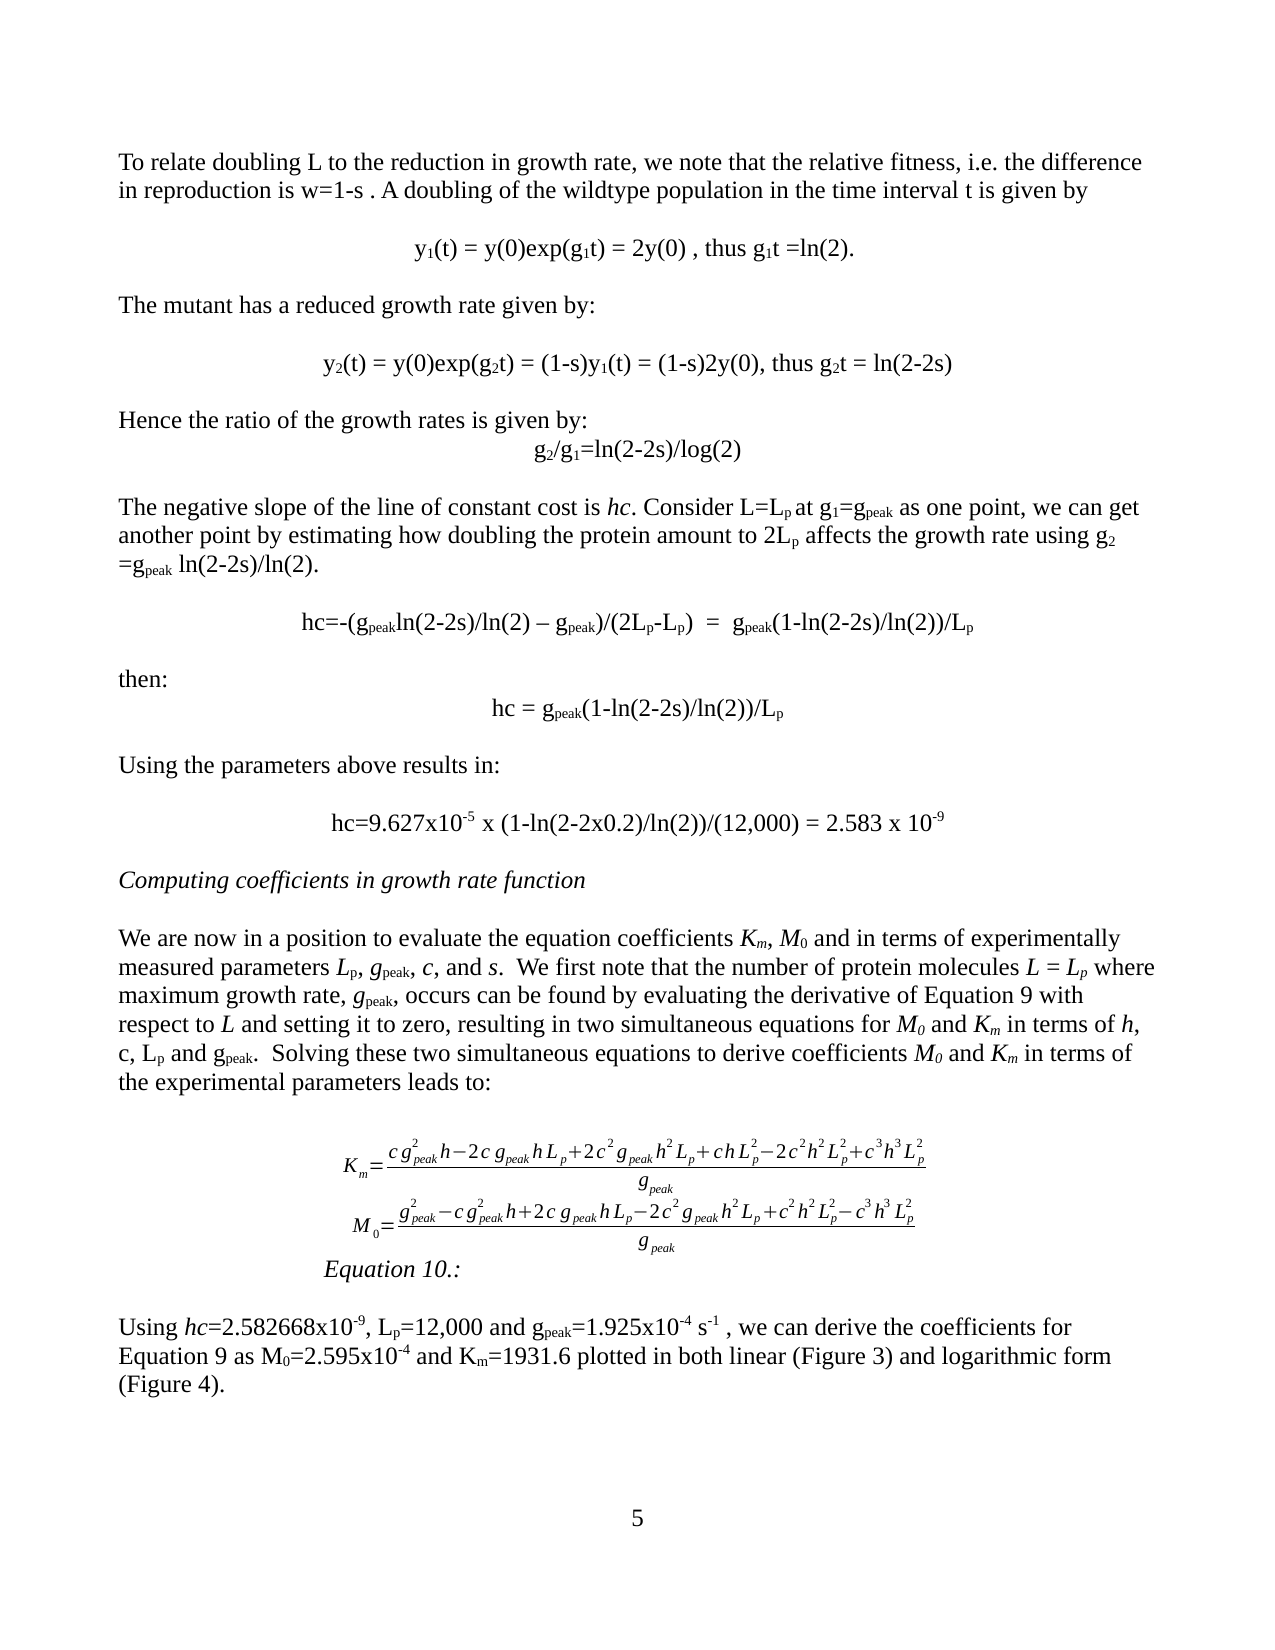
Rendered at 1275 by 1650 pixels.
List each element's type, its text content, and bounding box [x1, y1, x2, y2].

text Computing coefficients in growth rate function [118, 866, 1157, 894]
text To relate doubling L to the reduction in growth rate, we note that the relative fitness, i.e. the difference in reproduction is w=1-s . A doubling of the wildtype population in the time interval t is given by [118, 147, 1157, 204]
text The mutant has a reduced growth rate given by: [118, 291, 1157, 319]
text then: [118, 664, 1157, 693]
text We are now in a position to evaluate the equation coefficients Km, M0 and in terms of experimentally measured parameters Lp, gpeak, c, and s. We first note that the number of protein molecules L = Lp where maximum growth rate, gpeak, occurs can be found by evaluating the derivative of Equation 9 with respect to L and setting it to zero, resulting in two simultaneous equations for M0 and Km in terms of h, c, Lp and gpeak. Solving these two simultaneous equations to derive coefficients M0 and Km in terms of the experimental parameters leads to: [118, 923, 1157, 1096]
text Using the parameters above results in: [118, 751, 1157, 779]
text hc=-(gpeakln(2-2s)/ln(2) – gpeak)/(2Lp-Lp) = gpeak(1-ln(2-2s)/ln(2))/Lp [118, 607, 1157, 636]
text g2/g1=ln(2-2s)/log(2) [118, 434, 1157, 463]
text Equation 10.: [324, 1137, 951, 1283]
text y1(t) = y(0)exp(g1t) = 2y(0) , thus g1t =ln(2). [118, 233, 1157, 262]
text y2(t) = y(0)exp(g2t) = (1-s)y1(t) = (1-s)2y(0), thus g2t = ln(2-2s) [118, 348, 1157, 377]
text hc = gpeak(1-ln(2-2s)/ln(2))/Lp [118, 693, 1157, 722]
text The negative slope of the line of constant cost is hc. Consider L=Lp at g1=gpeak as one point, we can get another point by estimating how doubling the protein amount to 2Lp affects the growth rate using g2 =gpeak ln(2-2s)/ln(2). [118, 492, 1157, 578]
text Using hc=2.582668x10-9, Lp=12,000 and gpeak=1.925x10-4 s-1 , we can derive the coefficients for Equation 9 as M0=2.595x10-4 and Km=1931.6 plotted in both linear (Figure 3) and logarithmic form (Figure 4). [118, 1312, 1157, 1398]
text Hence the ratio of the growth rates is given by: [118, 406, 1157, 434]
text hc=9.627x10-5 x (1-ln(2-2x0.2)/ln(2))/(12,000) = 2.583 x 10-9 [118, 808, 1157, 837]
